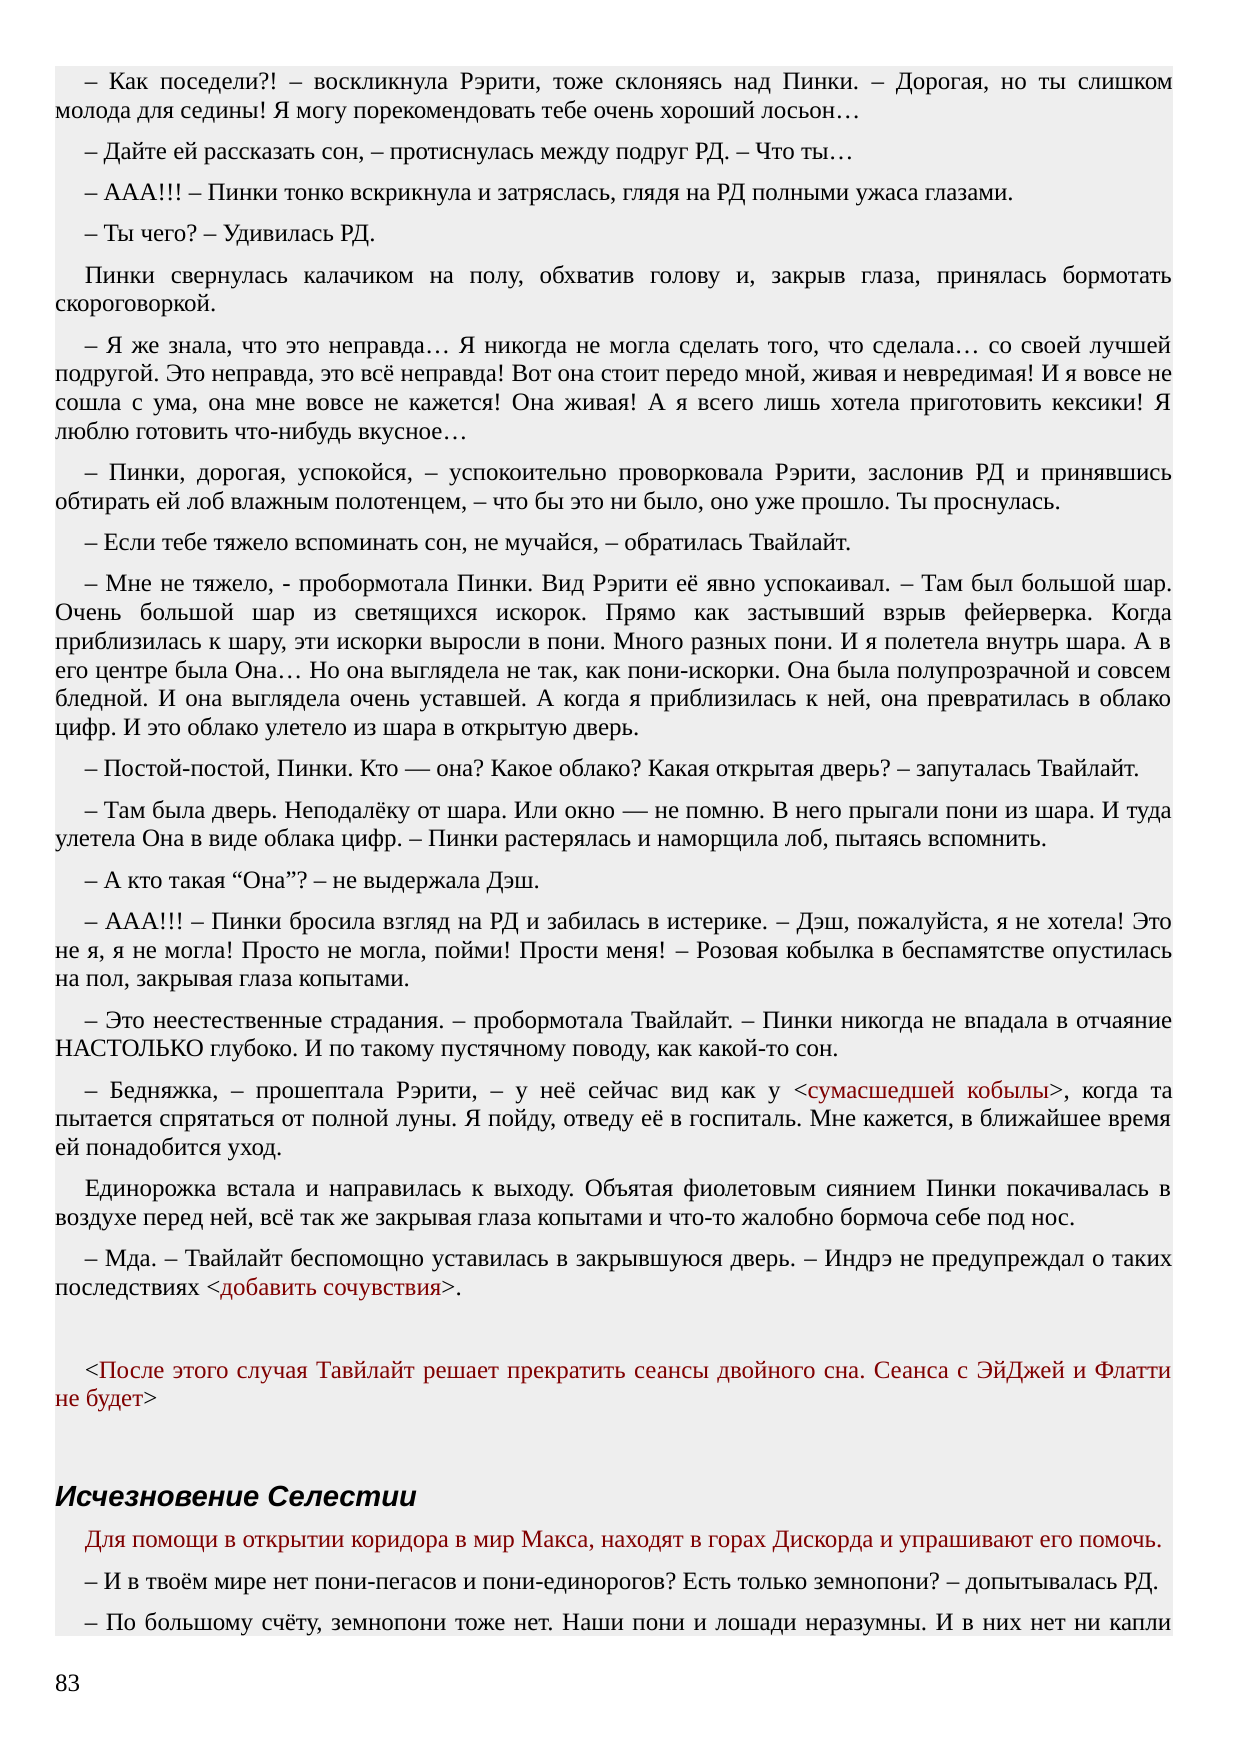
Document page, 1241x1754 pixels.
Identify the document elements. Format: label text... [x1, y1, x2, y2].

text – Я же знала, что это неправда… Я никогда не могла сделать того, что сделала… со своей лучшей подругой. Это неправда, это всё неправда! Вот она стоит передо мной, живая и невредимая! И я вовсе не сошла с ума, она мне вовсе не кажется! Она живая! А я всего лишь хотела приготовить кексики! Я люблю готовить что-нибудь вкусное… [55, 330, 1173, 445]
text – Если тебе тяжело вспоминать сон, не мучайся, – обратилась Твайлайт. [55, 527, 1173, 556]
text – Пинки, дорогая, успокойся, – успокоительно проворковала Рэрити, заслонив РД и принявшись обтирать ей лоб влажным полотенцем, – что бы это ни было, оно уже прошло. Ты проснулась. [55, 457, 1173, 515]
text Для помощи в открытии коридора в мир Макса, находят в горах Дискорда и упрашивают его помочь. [55, 1524, 1173, 1553]
text – Постой-постой, Пинки. Кто — она? Какое облако? Какая открытая дверь? – запуталась Твайлайт. [55, 753, 1173, 782]
text – Ты чего? – Удивилась РД. [55, 218, 1173, 247]
text Единорожка встала и направилась к выходу. Объятая фиолетовым сиянием Пинки покачивалась в воздухе перед ней, всё так же закрывая глаза копытами и что-то жалобно бормоча себе под нос. [55, 1173, 1173, 1231]
text – А кто такая “Она”? – не выдержала Дэш. [55, 865, 1173, 893]
text <После этого случая Тавйлайт решает прекратить сеансы двойного сна. Сеанса с ЭйДжей и Флатти не будет> [55, 1355, 1173, 1412]
text – ААА!!! – Пинки бросила взгляд на РД и забилась в истерике. – Дэш, пожалуйста, я не хотела! Это не я, я не могла! Просто не могла, пойми! Прости меня! – Розовая кобылка в беспамятстве опустилась на пол, закрывая глаза копытами. [55, 906, 1173, 992]
text – По большому счёту, земнопони тоже нет. Наши пони и лошади неразумны. И в них нет ни капли [55, 1607, 1173, 1636]
text – И в твоём мире нет пони-пегасов и пони-единорогов? Есть только земнопони? – допытывалась РД. [55, 1566, 1173, 1594]
text Пинки свернулась калачиком на полу, обхватив голову и, закрыв глаза, принялась бормотать скороговоркой. [55, 260, 1173, 317]
text – Мда. – Твайлайт беспомощно уставилась в закрывшуюся дверь. – Индрэ не предупреждал о таких последствиях <добавить сочувствия>. [55, 1243, 1173, 1301]
text – Бедняжка, – прошептала Рэрити, – у неё сейчас вид как у <сумасшедшей кобылы>, когда та пытается спрятаться от полной луны. Я пойду, отведу её в госпиталь. Мне кажется, в ближайшее время ей понадобится уход. [55, 1075, 1173, 1161]
text – Это неестественные страдания. – пробормотала Твайлайт. – Пинки никогда не впадала в отчаяние НАСТОЛЬКО глубоко. И по такому пустячному поводу, как какой-то сон. [55, 1005, 1173, 1062]
text – ААА!!! – Пинки тонко вскрикнула и затряслась, глядя на РД полными ужаса глазами. [55, 177, 1173, 206]
text – Там была дверь. Неподалёку от шара. Или окно — не помню. В него прыгали пони из шара. И туда улетела Она в виде облака цифр. – Пинки растерялась и наморщила лоб, пытаясь вспомнить. [55, 795, 1173, 852]
text – Как поседели?! – воскликнула Рэрити, тоже склоняясь над Пинки. – Дорогая, но ты слишком молода для седины! Я могу порекомендовать тебе очень хороший лосьон… [55, 66, 1173, 123]
text – Мне не тяжело, - пробормотала Пинки. Вид Рэрити её явно успокаивал. – Там был большой шар. Очень большой шар из светящихся искорок. Прямо как застывший взрыв фейерверка. Когда приблизилась к шару, эти искорки выросли в пони. Много разных пони. И я полетела внутрь шара. А в его центре была Она… Но она выглядела не так, как пони-искорки. Она была полупрозрачной и совсем бледной. И она выглядела очень уставшей. А когда я приблизилась к ней, она превратилась в облако цифр. И это облако улетело из шара в открытую дверь. [55, 568, 1173, 741]
text – Дайте ей рассказать сон, – протиснулась между подруг РД. – Что ты… [55, 136, 1173, 165]
subtitle Исчезновение Селестии [55, 1478, 1173, 1512]
